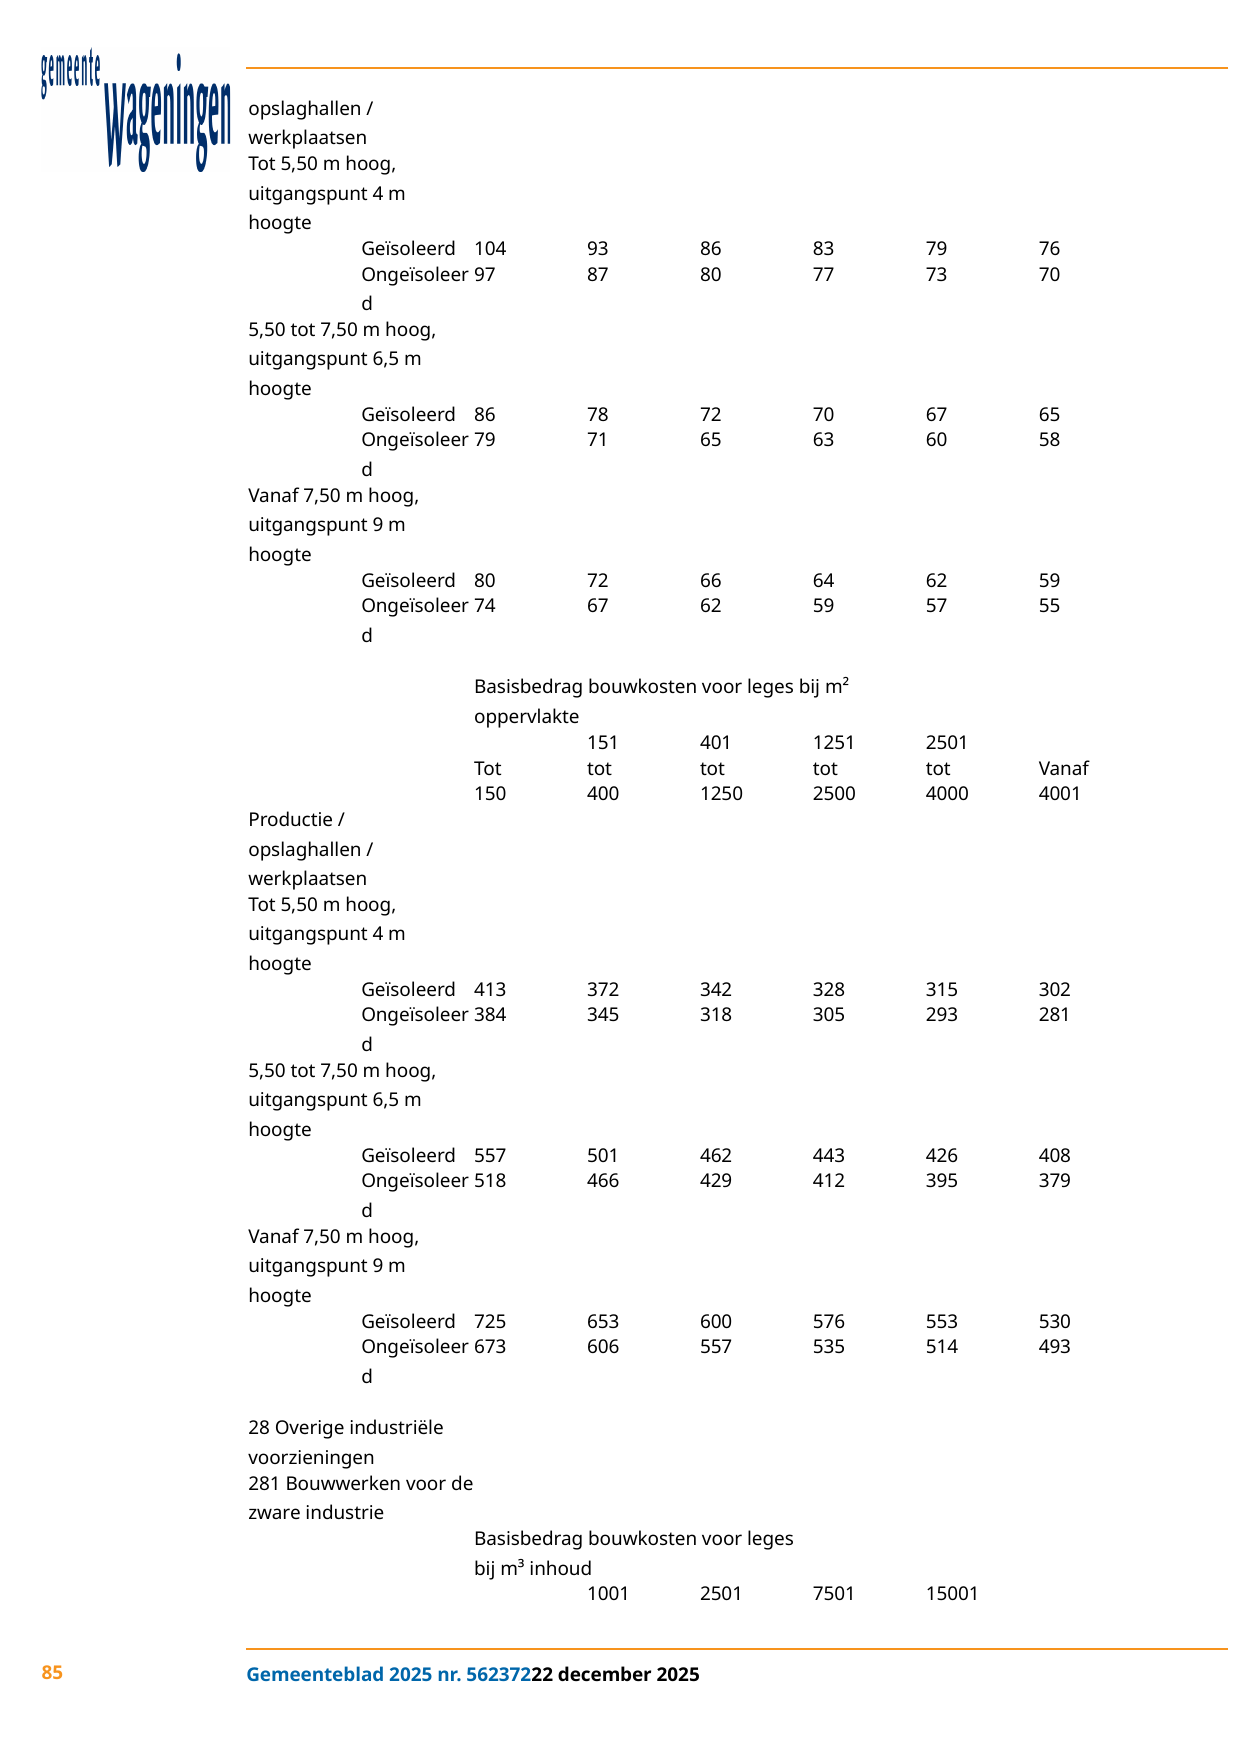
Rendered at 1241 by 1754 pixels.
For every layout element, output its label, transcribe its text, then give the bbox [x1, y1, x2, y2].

table_cell Tot 5,50 m hoog, uitgangspunt 4 m hoogte [248, 891, 474, 976]
table_cell [926, 316, 1038, 401]
table_cell [361, 648, 474, 674]
table_cell 302 [1039, 976, 1152, 1002]
table_cell [474, 316, 587, 401]
table_cell [1039, 806, 1152, 891]
table_cell 395 [926, 1168, 1038, 1223]
table_cell [813, 150, 926, 235]
table_cell 2501 [926, 729, 1038, 755]
table_cell [1039, 729, 1152, 755]
table_cell 379 [1039, 1168, 1152, 1223]
table_cell 78 [587, 401, 700, 427]
table_cell 67 [587, 593, 700, 648]
table_cell tot [813, 755, 926, 780]
table_cell [1039, 482, 1152, 567]
table_cell 305 [813, 1002, 926, 1057]
table_cell 83 [813, 235, 926, 261]
table_cell [926, 1470, 1038, 1525]
table_cell [587, 482, 700, 567]
table_cell [248, 261, 361, 316]
table_cell [700, 482, 813, 567]
table_cell [248, 780, 361, 806]
table_cell 87 [587, 261, 700, 316]
table_cell 55 [1039, 593, 1152, 648]
table_cell Ongeïsoleerd [361, 1334, 474, 1389]
table_cell [248, 648, 361, 674]
table_cell [813, 1470, 926, 1525]
table_cell [926, 150, 1038, 235]
table_cell 293 [926, 1002, 1038, 1057]
table_cell Geïsoleerd [361, 567, 474, 593]
table_cell 318 [700, 1002, 813, 1057]
table_cell 2500 [813, 780, 926, 806]
table_cell 553 [926, 1308, 1038, 1333]
table_cell [813, 1415, 926, 1470]
table_cell [813, 891, 926, 976]
table_cell [700, 1057, 813, 1142]
table_cell [1039, 150, 1152, 235]
table_cell 401 [700, 729, 813, 755]
table_cell 426 [926, 1142, 1038, 1168]
table_cell 493 [1039, 1334, 1152, 1389]
table_cell [1039, 95, 1152, 150]
table_cell [248, 755, 361, 780]
table_cell 70 [1039, 261, 1152, 316]
table_cell 86 [474, 401, 587, 427]
table_cell [926, 482, 1038, 567]
table_cell [361, 1525, 474, 1581]
table_cell 28 Overige industriële voorzieningen [248, 1415, 474, 1470]
table_cell 58 [1039, 427, 1152, 482]
table_cell 72 [700, 401, 813, 427]
table_cell Geïsoleerd [361, 1142, 474, 1168]
table_cell [1039, 648, 1152, 674]
table_cell [248, 729, 361, 755]
table_cell Ongeïsoleerd [361, 593, 474, 648]
table_cell 93 [587, 235, 700, 261]
table_cell [248, 1142, 361, 1168]
table_cell [587, 648, 700, 674]
table_cell [700, 1415, 813, 1470]
table_cell [248, 1334, 361, 1389]
table_cell [700, 1223, 813, 1308]
table_cell [248, 593, 361, 648]
table_cell 1251 [813, 729, 926, 755]
table_cell 673 [474, 1334, 587, 1389]
table_cell [587, 891, 700, 976]
table_cell 5,50 tot 7,50 m hoog, uitgangspunt 6,5 m hoogte [248, 316, 474, 401]
table_cell 518 [474, 1168, 587, 1223]
table_cell 59 [1039, 567, 1152, 593]
table_cell [474, 729, 587, 755]
table_cell [474, 1415, 587, 1470]
table_cell 64 [813, 567, 926, 593]
table_cell Tot 5,50 m hoog, uitgangspunt 4 m hoogte [248, 150, 474, 235]
table_cell Geïsoleerd [361, 976, 474, 1002]
table_cell Basisbedrag bouwkosten voor leges bij m² oppervlakte [474, 674, 926, 729]
table_cell [587, 95, 700, 150]
table_cell 150 [474, 780, 587, 806]
table_cell [361, 1389, 474, 1414]
table_cell 1250 [700, 780, 813, 806]
table_cell Basisbedrag bouwkosten voor leges bij m³ inhoud [474, 1525, 813, 1581]
table_cell [248, 1168, 361, 1223]
table_cell [1039, 674, 1152, 729]
table_cell 4001 [1039, 780, 1152, 806]
table_cell 413 [474, 976, 587, 1002]
table_cell [813, 1057, 926, 1142]
table_cell 60 [926, 427, 1038, 482]
table_cell [700, 891, 813, 976]
table_cell [474, 482, 587, 567]
table_cell [700, 1389, 813, 1414]
table_cell [248, 401, 361, 427]
table_cell 384 [474, 1002, 587, 1057]
table_cell 408 [1039, 1142, 1152, 1168]
table_cell Ongeïsoleerd [361, 261, 474, 316]
table_cell [813, 806, 926, 891]
table_cell 67 [926, 401, 1038, 427]
table_cell [474, 1389, 587, 1414]
table_cell [248, 1581, 361, 1606]
table_cell 342 [700, 976, 813, 1002]
table_cell [248, 976, 361, 1002]
table_cell [474, 1581, 587, 1606]
table_cell [700, 806, 813, 891]
table_cell 15001 [926, 1581, 1038, 1606]
table_cell [926, 648, 1038, 674]
table_cell tot [700, 755, 813, 780]
table_cell 65 [1039, 401, 1152, 427]
table_cell [361, 729, 474, 755]
table_cell [1039, 1223, 1152, 1308]
table_cell [587, 150, 700, 235]
table_cell [1039, 1389, 1152, 1414]
table_cell [926, 806, 1038, 891]
table_cell 514 [926, 1334, 1038, 1389]
table_cell [474, 1223, 587, 1308]
table_cell [813, 482, 926, 567]
table_cell 77 [813, 261, 926, 316]
table_cell Productie / opslaghallen / werkplaatsen [248, 806, 474, 891]
table_cell [700, 316, 813, 401]
table_cell [926, 1415, 1038, 1470]
table_cell [587, 1470, 700, 1525]
table_cell 70 [813, 401, 926, 427]
table_cell 557 [474, 1142, 587, 1168]
table_cell [361, 1581, 474, 1606]
table_cell 4000 [926, 780, 1038, 806]
table_cell [700, 1470, 813, 1525]
table_cell [700, 648, 813, 674]
table_cell 76 [1039, 235, 1152, 261]
table_cell [926, 1389, 1038, 1414]
table_cell 600 [700, 1308, 813, 1333]
table_cell 328 [813, 976, 926, 1002]
table_cell [926, 1223, 1038, 1308]
table_cell [248, 674, 361, 729]
table_cell 57 [926, 593, 1038, 648]
table_cell 73 [926, 261, 1038, 316]
table_cell [1039, 1415, 1152, 1470]
table_cell 72 [587, 567, 700, 593]
table_cell 80 [700, 261, 813, 316]
table_cell 97 [474, 261, 587, 316]
table_cell [700, 95, 813, 150]
table_cell 429 [700, 1168, 813, 1223]
table_cell 412 [813, 1168, 926, 1223]
table_cell [248, 1002, 361, 1057]
table_cell 281 Bouwwerken voor de zware industrie [248, 1470, 474, 1525]
table_cell [474, 891, 587, 976]
table_cell [587, 1223, 700, 1308]
table_cell [1039, 1057, 1152, 1142]
table_cell 400 [587, 780, 700, 806]
table_cell Tot [474, 755, 587, 780]
table_cell tot [926, 755, 1038, 780]
table_cell [926, 1525, 1038, 1581]
table_cell Ongeïsoleerd [361, 1168, 474, 1223]
table_cell [587, 316, 700, 401]
table_cell 501 [587, 1142, 700, 1168]
table_cell 315 [926, 976, 1038, 1002]
table_cell [587, 1415, 700, 1470]
table_cell [1039, 891, 1152, 976]
table_cell 5,50 tot 7,50 m hoog, uitgangspunt 6,5 m hoogte [248, 1057, 474, 1142]
table_cell 345 [587, 1002, 700, 1057]
table_cell [587, 806, 700, 891]
table_cell 62 [700, 593, 813, 648]
table_cell [587, 1057, 700, 1142]
table_cell [813, 1223, 926, 1308]
table_cell [474, 806, 587, 891]
table_cell 63 [813, 427, 926, 482]
table_cell 151 [587, 729, 700, 755]
table_cell [248, 1389, 361, 1414]
table_cell [248, 1308, 361, 1333]
table_cell 576 [813, 1308, 926, 1333]
table_cell [926, 1057, 1038, 1142]
table_cell [813, 316, 926, 401]
table_cell [587, 1389, 700, 1414]
table_cell Geïsoleerd [361, 235, 474, 261]
table_cell 281 [1039, 1002, 1152, 1057]
table_cell [474, 1057, 587, 1142]
table_cell [926, 95, 1038, 150]
table_cell opslaghallen / werkplaatsen [248, 95, 474, 150]
table_cell [813, 648, 926, 674]
table_cell 86 [700, 235, 813, 261]
table_cell 66 [700, 567, 813, 593]
table_cell 71 [587, 427, 700, 482]
table_cell [361, 780, 474, 806]
table_cell 557 [700, 1334, 813, 1389]
table_cell 65 [700, 427, 813, 482]
table_cell [813, 1525, 926, 1581]
table_cell Ongeïsoleerd [361, 427, 474, 482]
table_cell 466 [587, 1168, 700, 1223]
table_cell [474, 648, 587, 674]
table_cell Vanaf 7,50 m hoog, uitgangspunt 9 m hoogte [248, 482, 474, 567]
table_cell 530 [1039, 1308, 1152, 1333]
table_cell [474, 1470, 587, 1525]
table_cell 606 [587, 1334, 700, 1389]
table_cell 79 [474, 427, 587, 482]
table_cell 59 [813, 593, 926, 648]
table_cell [700, 150, 813, 235]
table_cell [813, 95, 926, 150]
table_cell Vanaf 7,50 m hoog, uitgangspunt 9 m hoogte [248, 1223, 474, 1308]
table_cell [361, 755, 474, 780]
table_cell [474, 150, 587, 235]
table_cell [248, 1525, 361, 1581]
table_cell 7501 [813, 1581, 926, 1606]
table_cell 1001 [587, 1581, 700, 1606]
table_cell [813, 1389, 926, 1414]
table_cell Ongeïsoleerd [361, 1002, 474, 1057]
table_cell [926, 891, 1038, 976]
table_cell 62 [926, 567, 1038, 593]
table_cell 104 [474, 235, 587, 261]
table_cell 725 [474, 1308, 587, 1333]
table_cell [474, 95, 587, 150]
table_cell [361, 674, 474, 729]
table_cell 653 [587, 1308, 700, 1333]
picture [41, 47, 231, 172]
table_cell Geïsoleerd [361, 401, 474, 427]
table_cell 372 [587, 976, 700, 1002]
table_cell 535 [813, 1334, 926, 1389]
table_cell 443 [813, 1142, 926, 1168]
table_cell tot [587, 755, 700, 780]
table_cell [248, 427, 361, 482]
table_cell [1039, 1581, 1152, 1606]
table_cell 79 [926, 235, 1038, 261]
table_cell 462 [700, 1142, 813, 1168]
table_cell [248, 235, 361, 261]
table_cell [926, 674, 1038, 729]
table_cell [1039, 1470, 1152, 1525]
table_cell [1039, 316, 1152, 401]
table_cell 74 [474, 593, 587, 648]
table_cell 80 [474, 567, 587, 593]
table_cell 2501 [700, 1581, 813, 1606]
table_cell [248, 567, 361, 593]
table_cell Vanaf [1039, 755, 1152, 780]
table_cell [1039, 1525, 1152, 1581]
table_cell Geïsoleerd [361, 1308, 474, 1333]
